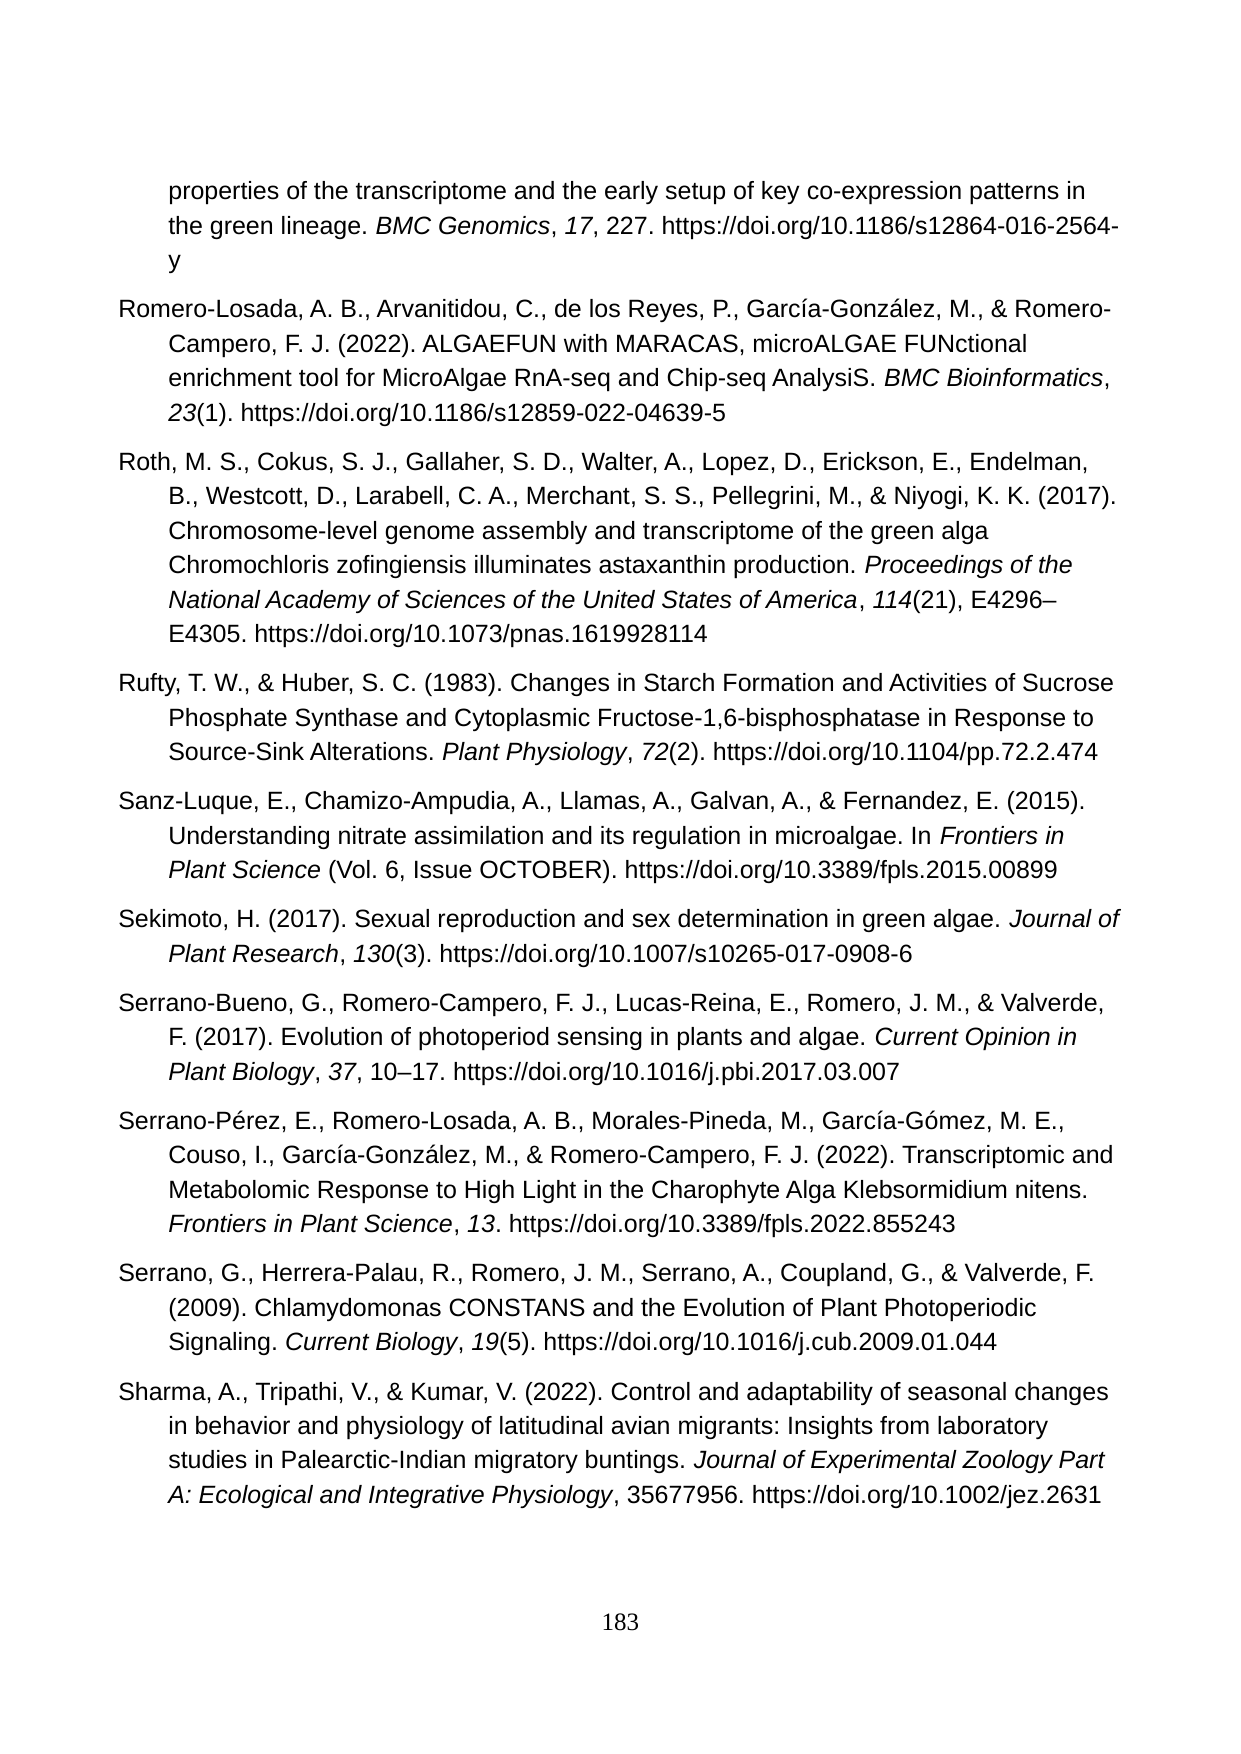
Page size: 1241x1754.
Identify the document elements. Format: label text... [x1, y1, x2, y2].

text Sekimoto, H. (2017). Sexual reproduction and sex determination in green algae. Journal of Plant Research, 130(3). https://doi.org/10.1007/s10265-017-0908-6 [118, 904, 1122, 968]
text Romero-Losada, A. B., Arvanitidou, C., de los Reyes, P., García-González, M., & Romero-Campero, F. J. (2022). ALGAEFUN with MARACAS, microALGAE FUNctional enrichment tool for MicroAlgae RnA-seq and Chip-seq AnalysiS. BMC Bioinformatics, 23(1). https://doi.org/10.1186/s12859-022-04639-5 [118, 294, 1122, 427]
text Serrano, G., Herrera-Palau, R., Romero, J. M., Serrano, A., Coupland, G., & Valverde, F. (2009). Chlamydomonas CONSTANS and the Evolution of Plant Photoperiodic Signaling. Current Biology, 19(5). https://doi.org/10.1016/j.cub.2009.01.044 [118, 1258, 1122, 1356]
text Serrano-Bueno, G., Romero-Campero, F. J., Lucas-Reina, E., Romero, J. M., & Valverde, F. (2017). Evolution of photoperiod sensing in plants and algae. Current Opinion in Plant Biology, 37, 10–17. https://doi.org/10.1016/j.pbi.2017.03.007 [118, 988, 1122, 1086]
text Rufty, T. W., & Huber, S. C. (1983). Changes in Starch Formation and Activities of Sucrose Phosphate Synthase and Cytoplasmic Fructose-1,6-bisphosphatase in Response to Source-Sink Alterations. Plant Physiology, 72(2). https://doi.org/10.1104/pp.72.2.474 [118, 668, 1122, 766]
text Sanz-Luque, E., Chamizo-Ampudia, A., Llamas, A., Galvan, A., & Fernandez, E. (2015). Understanding nitrate assimilation and its regulation in microalgae. In Frontiers in Plant Science (Vol. 6, Issue OCTOBER). https://doi.org/10.3389/fpls.2015.00899 [118, 786, 1122, 884]
text Roth, M. S., Cokus, S. J., Gallaher, S. D., Walter, A., Lopez, D., Erickson, E., Endelman, B., Westcott, D., Larabell, C. A., Merchant, S. S., Pellegrini, M., & Niyogi, K. K. (2017). Chromosome-level genome assembly and transcriptome of the green alga Chromochloris zofingiensis illuminates astaxanthin production. Proceedings of the National Academy of Sciences of the United States of America, 114(21), E4296–E4305. https://doi.org/10.1073/pnas.1619928114 [118, 447, 1122, 648]
text Serrano-Pérez, E., Romero-Losada, A. B., Morales-Pineda, M., García-Gómez, M. E., Couso, I., García-González, M., & Romero-Campero, F. J. (2022). Transcriptomic and Metabolomic Response to High Light in the Charophyte Alga Klebsormidium nitens. Frontiers in Plant Science, 13. https://doi.org/10.3389/fpls.2022.855243 [118, 1106, 1122, 1238]
text properties of the transcriptome and the early setup of key co-expression patterns in the green lineage. BMC Genomics, 17, 227. https://doi.org/10.1186/s12864-016-2564-y [118, 176, 1122, 274]
text Sharma, A., Tripathi, V., & Kumar, V. (2022). Control and adaptability of seasonal changes in behavior and physiology of latitudinal avian migrants: Insights from laboratory studies in Palearctic-Indian migratory buntings. Journal of Experimental Zoology Part A: Ecological and Integrative Physiology, 35677956. https://doi.org/10.1002/jez.2631 [118, 1376, 1122, 1509]
